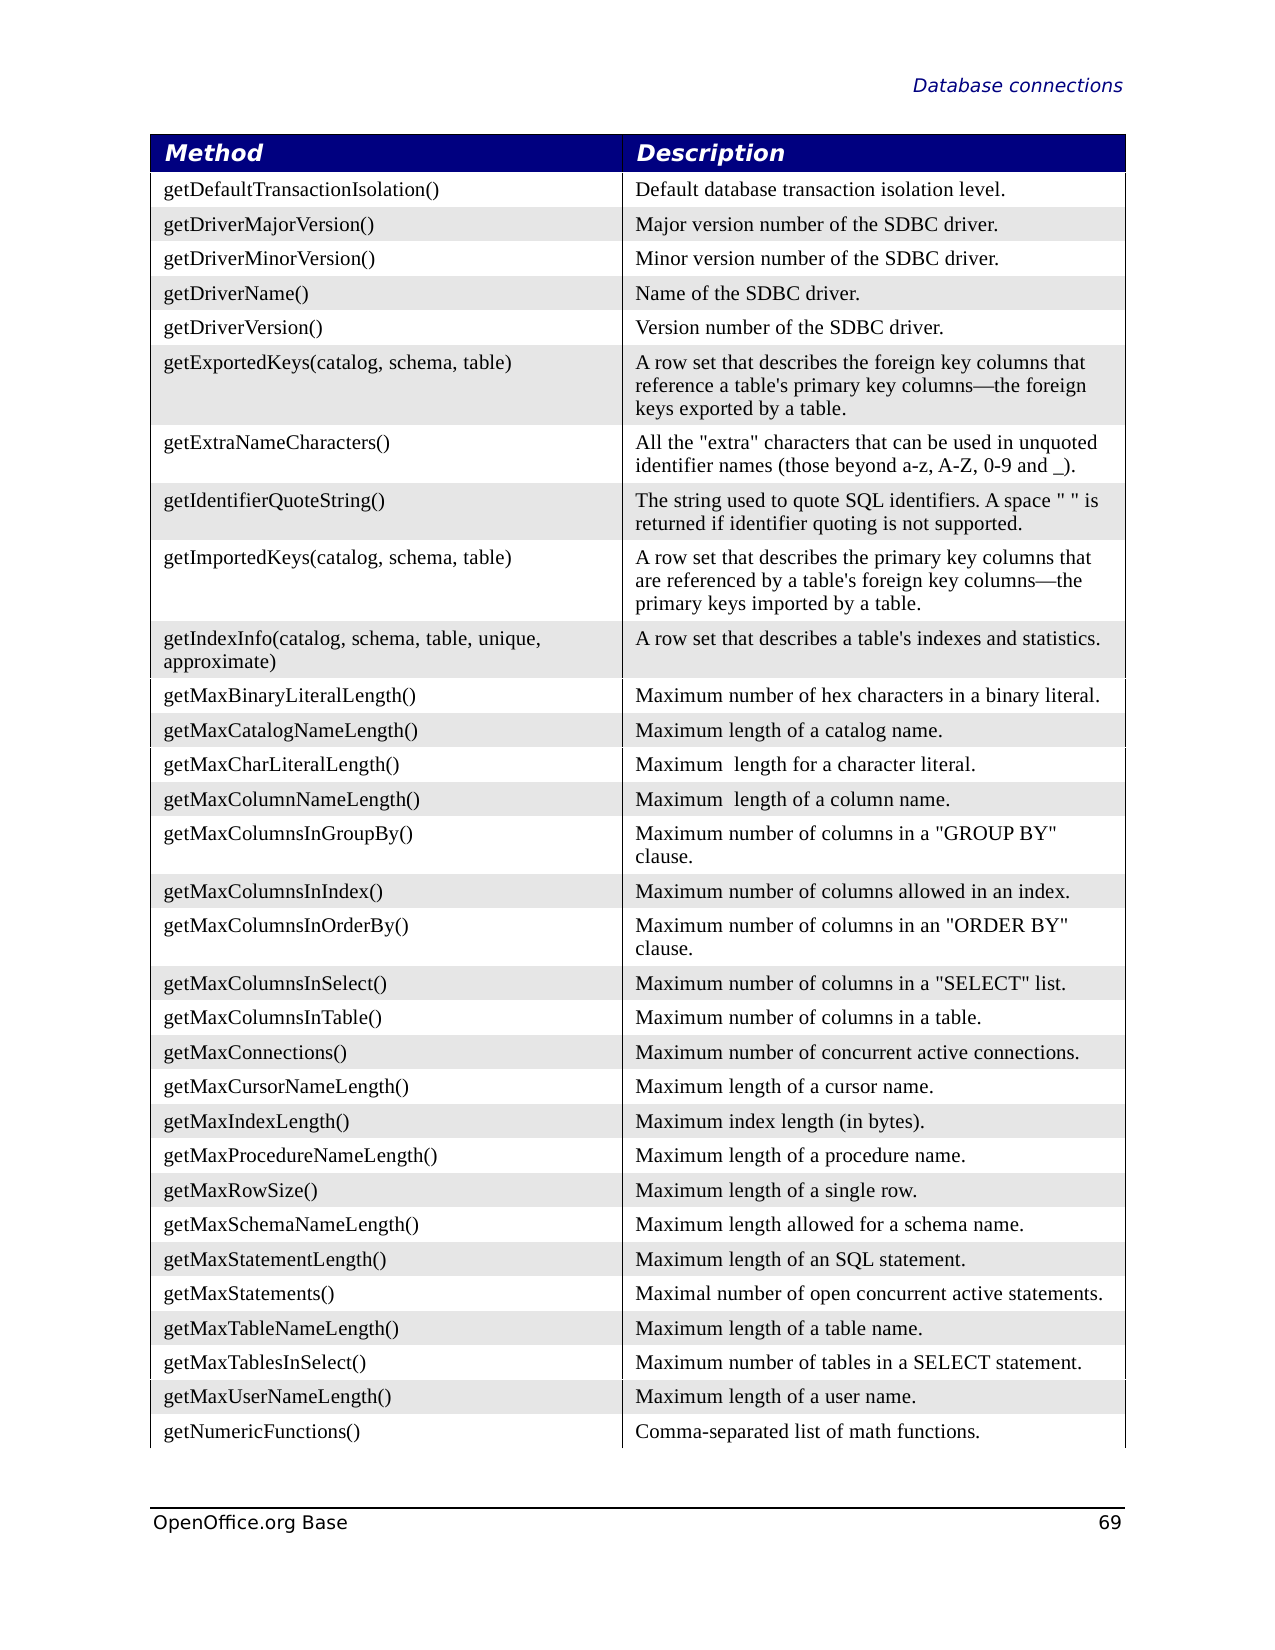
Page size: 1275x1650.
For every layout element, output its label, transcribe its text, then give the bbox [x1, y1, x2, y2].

table_cell getMaxColumnsInGroupBy() [151, 816, 622, 874]
table_cell getIndexInfo(catalog, schema, table, unique, approximate) [151, 621, 622, 678]
table_cell Maximum length of an SQL statement. [623, 1242, 1125, 1276]
table_cell getMaxCharLiteralLength() [151, 748, 622, 782]
table_cell Maximal number of open concurrent active statements. [623, 1276, 1125, 1311]
table_cell Name of the SDBC driver. [623, 276, 1125, 310]
table_cell getExportedKeys(catalog, schema, table) [151, 345, 622, 425]
table_cell getNumericFunctions() [151, 1414, 622, 1448]
table_cell getImportedKeys(catalog, schema, table) [151, 540, 622, 621]
table_cell Maximum length allowed for a schema name. [623, 1207, 1125, 1242]
table_cell getMaxProcedureNameLength() [151, 1138, 622, 1173]
table_cell Maximum number of columns in a table. [623, 1000, 1125, 1035]
table_cell Default database transaction isolation level. [623, 173, 1125, 207]
table_cell A row set that describes the foreign key columns that reference a table's primary key columns—the foreign keys exported by a table. [623, 345, 1125, 425]
table_cell Maximum number of columns allowed in an index. [623, 874, 1125, 908]
table_cell getDefaultTransactionIsolation() [151, 173, 622, 207]
table_cell getExtraNameCharacters() [151, 425, 622, 483]
table_cell getMaxCatalogNameLength() [151, 713, 622, 747]
table_cell getDriverMajorVersion() [151, 207, 622, 241]
table_cell Major version number of the SDBC driver. [623, 207, 1125, 241]
table_cell getMaxSchemaNameLength() [151, 1207, 622, 1242]
table_cell Maximum length of a catalog name. [623, 713, 1125, 747]
table_cell getDriverName() [151, 276, 622, 310]
table_cell getMaxColumnsInIndex() [151, 874, 622, 908]
table_cell getMaxColumnsInSelect() [151, 966, 622, 1000]
table_cell getMaxCursorNameLength() [151, 1069, 622, 1104]
table_cell Maximum length for a character literal. [623, 748, 1125, 782]
table_cell Minor version number of the SDBC driver. [623, 241, 1125, 276]
table_cell Version number of the SDBC driver. [623, 310, 1125, 345]
table_cell Maximum number of tables in a SELECT statement. [623, 1345, 1125, 1379]
table_cell getMaxUserNameLength() [151, 1380, 622, 1414]
table_cell The string used to quote SQL identifiers. A space " " is returned if identifier quoting is not supported. [623, 483, 1125, 540]
table_cell getMaxColumnsInOrderBy() [151, 908, 622, 966]
table_cell Maximum number of columns in a "SELECT" list. [623, 966, 1125, 1000]
table_cell getMaxIndexLength() [151, 1104, 622, 1138]
table_cell Maximum length of a user name. [623, 1380, 1125, 1414]
table_cell getMaxTablesInSelect() [151, 1345, 622, 1379]
table_cell getIdentifierQuoteString() [151, 483, 622, 540]
table_cell Maximum number of columns in a "GROUP BY" clause. [623, 816, 1125, 874]
table_cell Maximum length of a cursor name. [623, 1069, 1125, 1104]
table_cell getDriverMinorVersion() [151, 241, 622, 276]
table_cell Maximum index length (in bytes). [623, 1104, 1125, 1138]
table_cell getMaxStatementLength() [151, 1242, 622, 1276]
table_cell A row set that describes the primary key columns that are referenced by a table's foreign key columns—the primary keys imported by a table. [623, 540, 1125, 621]
table_cell getMaxStatements() [151, 1276, 622, 1311]
table_cell getMaxRowSize() [151, 1173, 622, 1207]
table_cell getMaxTableNameLength() [151, 1311, 622, 1345]
table_cell Maximum number of concurrent active connections. [623, 1035, 1125, 1069]
table_cell Maximum number of hex characters in a binary literal. [623, 679, 1125, 713]
table_cell All the "extra" characters that can be used in unquoted identifier names (those beyond a-z, A-Z, 0-9 and _). [623, 425, 1125, 483]
table_cell Comma-separated list of math functions. [623, 1414, 1125, 1448]
table_cell getMaxBinaryLiteralLength() [151, 679, 622, 713]
table_cell Maximum length of a single row. [623, 1173, 1125, 1207]
table_cell Maximum length of a column name. [623, 782, 1125, 816]
table_cell A row set that describes a table's indexes and statistics. [623, 621, 1125, 678]
table_cell getMaxColumnNameLength() [151, 782, 622, 816]
table_cell Maximum length of a table name. [623, 1311, 1125, 1345]
table_cell getMaxConnections() [151, 1035, 622, 1069]
table_cell getDriverVersion() [151, 310, 622, 345]
table_cell Maximum number of columns in an "ORDER BY" clause. [623, 908, 1125, 966]
table_header Description [623, 135, 1125, 172]
table_cell getMaxColumnsInTable() [151, 1000, 622, 1035]
table_header Method [151, 135, 622, 172]
table_cell Maximum length of a procedure name. [623, 1138, 1125, 1173]
